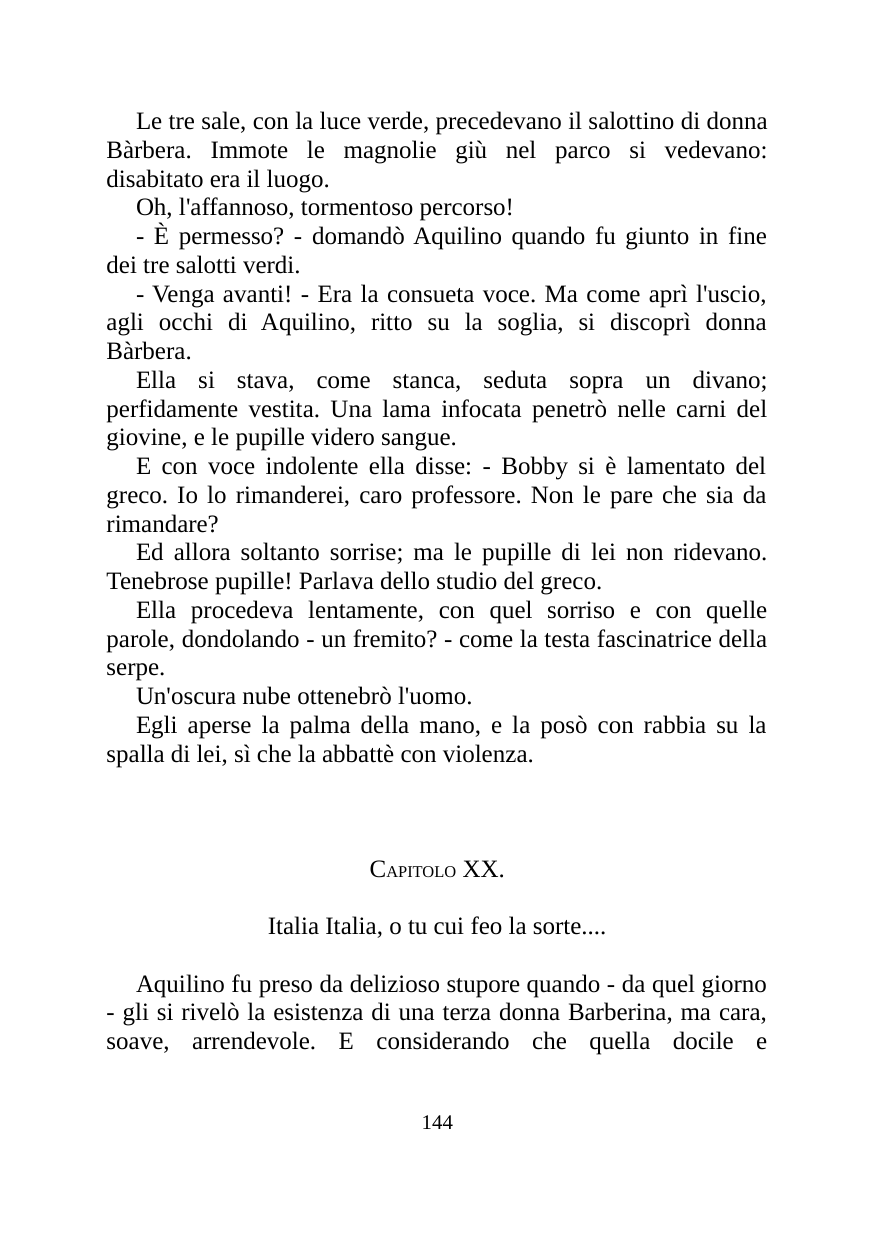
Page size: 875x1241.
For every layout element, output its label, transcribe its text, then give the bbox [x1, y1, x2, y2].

text Un'oscura nube ottenebrò l'uomo. [106, 681, 768, 710]
text - Venga avanti! - Era la consueta voce. Ma come aprì l'uscio, agli occhi di Aquilino, ritto su la soglia, si discoprì donna Bàrbera. [106, 279, 768, 365]
text Le tre sale, con la luce verde, precedevano il salottino di donna Bàrbera. Immote le magnolie giù nel parco si vedevano: disabitato era il luogo. [106, 106, 768, 192]
text Aquilino fu preso da delizioso stupore quando - da quel giorno - gli si rivelò la esistenza di una terza donna Barberina, ma cara, soave, arrendevole. E considerando che quella docile e [106, 969, 768, 1055]
text Oh, l'affannoso, tormentoso percorso! [106, 192, 768, 221]
text Italia Italia, o tu cui feo la sorte.... [106, 911, 768, 940]
text Ed allora soltanto sorrise; ma le pupille di lei non ridevano. Tenebrose pupille! Parlava dello studio del greco. [106, 537, 768, 595]
text - È permesso? - domandò Aquilino quando fu giunto in fine dei tre salotti verdi. [106, 221, 768, 279]
text Ella procedeva lentamente, con quel sorriso e con quelle parole, dondolando - un fremito? - come la testa fascinatrice della serpe. [106, 595, 768, 681]
text Capitolo XX. [106, 854, 768, 882]
text E con voce indolente ella disse: - Bobby si è lamentato del greco. Io lo rimanderei, caro professore. Non le pare che sia da rimandare? [106, 451, 768, 537]
text Egli aperse la palma della mano, e la posò con rabbia su la spalla di lei, sì che la abbattè con violenza. [106, 710, 768, 767]
text Ella si stava, come stanca, seduta sopra un divano; perfidamente vestita. Una lama infocata penetrò nelle carni del giovine, e le pupille videro sangue. [106, 365, 768, 451]
